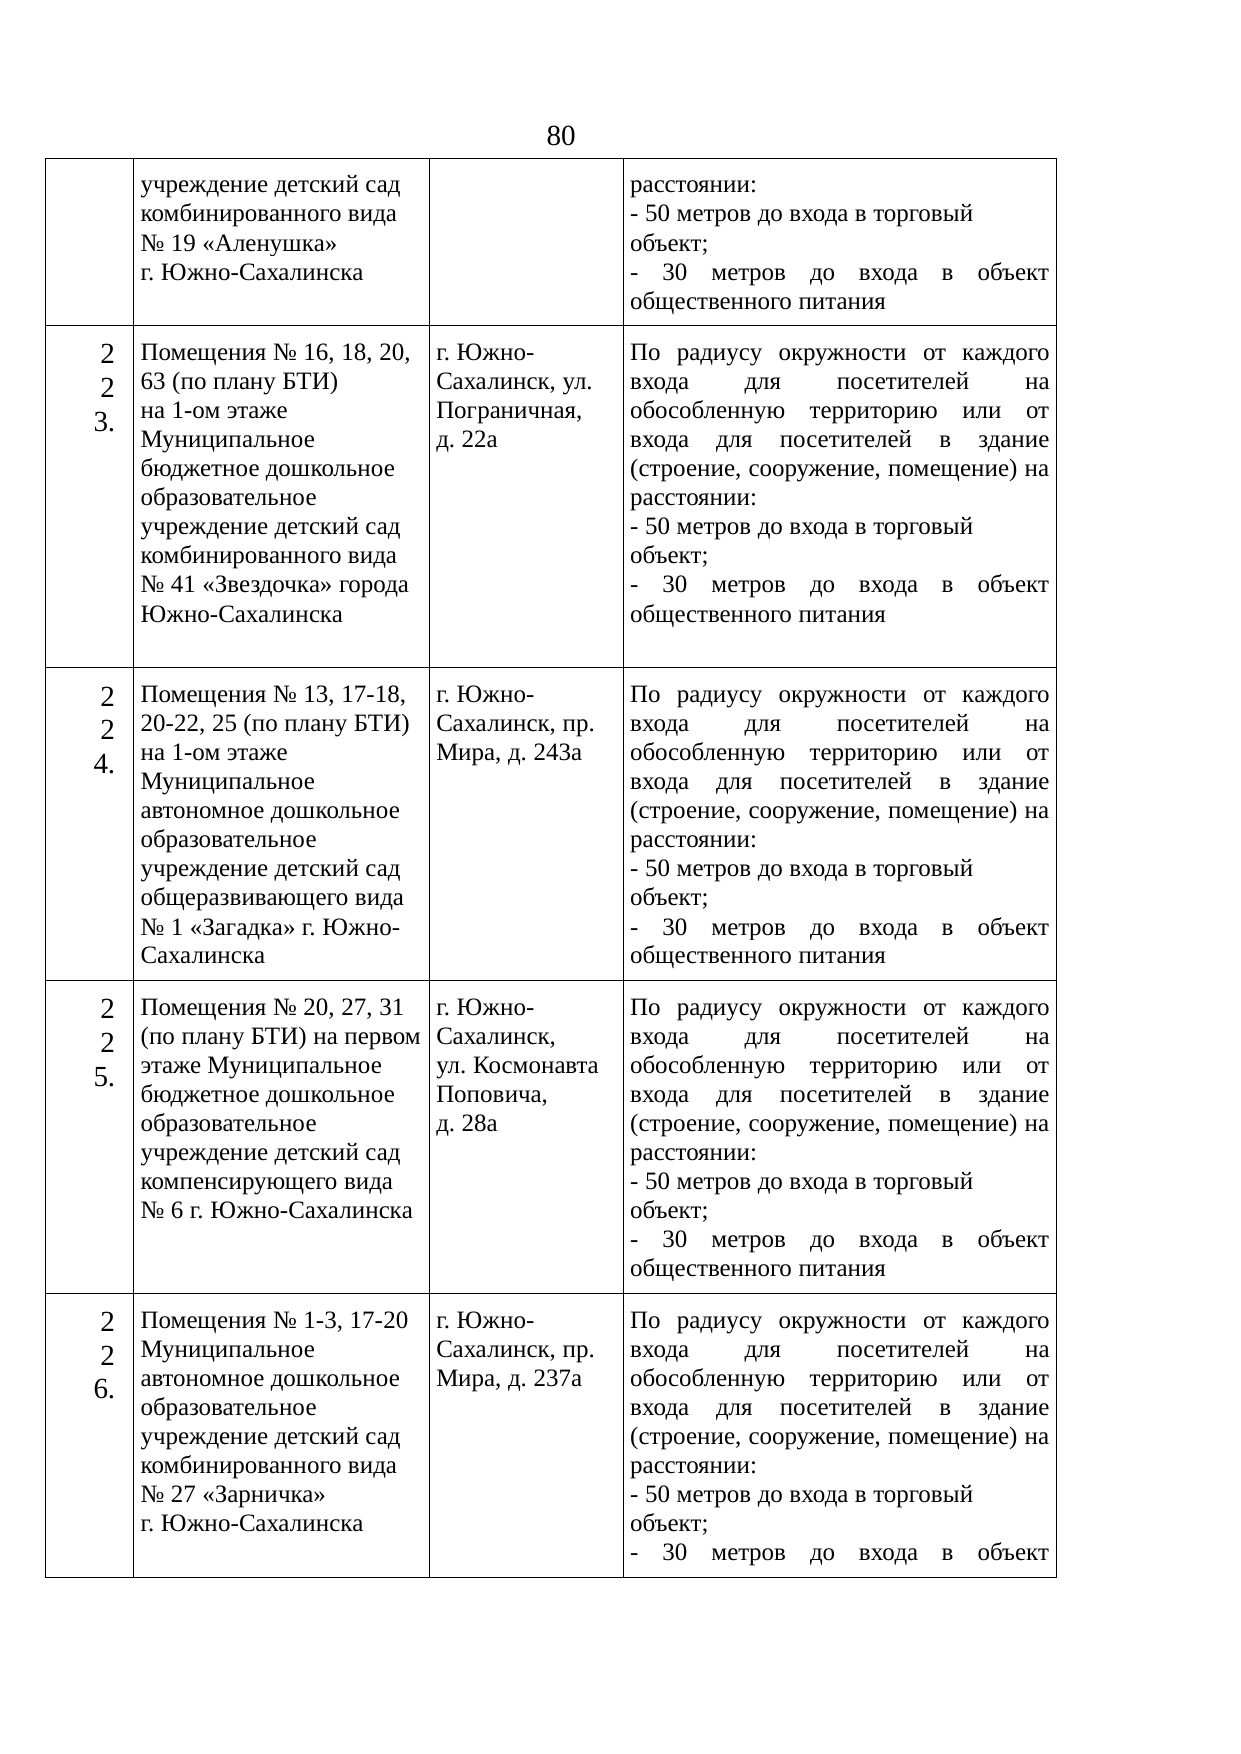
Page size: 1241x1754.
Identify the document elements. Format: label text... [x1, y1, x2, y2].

table_cell учреждение детский сад комбинированного вида № 19 «Аленушка» г. Южно-Сахалинска [134, 159, 429, 325]
table_cell По радиусу окружности от каждого входа для посетителей на обособленную территорию или от входа для посетителей в здание (строение, сооружение, помещение) на расстоянии: - 50 метров до входа в торговый объект; - 30 метров до входа в объект [624, 1294, 1056, 1577]
table_cell [430, 159, 623, 325]
table_cell По радиусу окружности от каждого входа для посетителей на обособленную территорию или от входа для посетителей в здание (строение, сооружение, помещение) на расстоянии: - 50 метров до входа в торговый объект; - 30 метров до входа в объект общественного питания [624, 981, 1056, 1293]
table_cell г. Южно-Сахалинск, ул. Пограничная, д. 22а [430, 326, 623, 667]
table_cell г. Южно-Сахалинск, пр. Мира, д. 243а [430, 668, 623, 980]
table_cell Помещения № 16, 18, 20, 63 (по плану БТИ) на 1-ом этаже Муниципальное бюджетное дошкольное образовательное учреждение детский сад комбинированного вида № 41 «Звездочка» города Южно-Сахалинска [134, 326, 429, 667]
table_cell Помещения № 20, 27, 31 (по плану БТИ) на первом этаже Муниципальное бюджетное дошкольное образовательное учреждение детский сад компенсирующего вида № 6 г. Южно-Сахалинска [134, 981, 429, 1293]
table_cell [46, 668, 133, 980]
table_cell [46, 326, 133, 667]
table_cell [46, 159, 133, 325]
table_cell Помещения № 13, 17-18, 20-22, 25 (по плану БТИ) на 1-ом этаже Муниципальное автономное дошкольное образовательное учреждение детский сад общеразвивающего вида № 1 «Загадка» г. Южно-Сахалинска [134, 668, 429, 980]
table_cell расстоянии: - 50 метров до входа в торговый объект; - 30 метров до входа в объект общественного питания [624, 159, 1056, 325]
table_cell г. Южно-Сахалинск, ул. Космонавта Поповича, д. 28а [430, 981, 623, 1293]
table_cell г. Южно-Сахалинск, пр. Мира, д. 237а [430, 1294, 623, 1577]
table_cell Помещения № 1-3, 17-20 Муниципальное автономное дошкольное образовательное учреждение детский сад комбинированного вида № 27 «Зарничка» г. Южно-Сахалинска [134, 1294, 429, 1577]
table_cell [46, 981, 133, 1293]
table_cell По радиусу окружности от каждого входа для посетителей на обособленную территорию или от входа для посетителей в здание (строение, сооружение, помещение) на расстоянии: - 50 метров до входа в торговый объект; - 30 метров до входа в объект общественного питания [624, 668, 1056, 980]
table_cell [46, 1294, 133, 1577]
table_cell По радиусу окружности от каждого входа для посетителей на обособленную территорию или от входа для посетителей в здание (строение, сооружение, помещение) на расстоянии: - 50 метров до входа в торговый объект; - 30 метров до входа в объект общественного питания [624, 326, 1056, 667]
